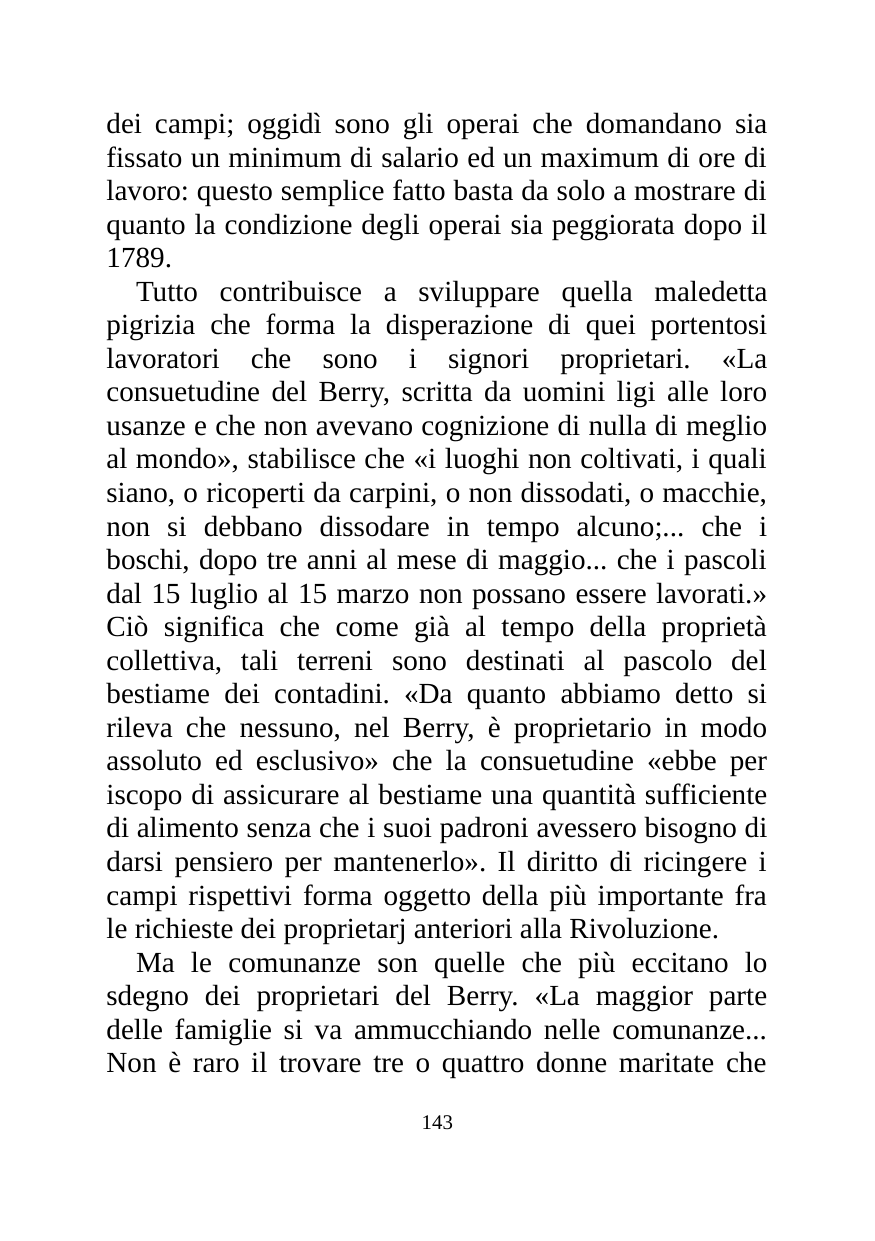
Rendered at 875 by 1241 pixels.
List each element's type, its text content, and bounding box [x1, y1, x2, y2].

text Tutto contribuisce a sviluppare quella maledetta pigrizia che forma la disperazione di quei portentosi lavoratori che sono i signori proprietari. «La consuetudine del Berry, scritta da uomini ligi alle loro usanze e che non avevano cognizione di nulla di meglio al mondo», stabilisce che «i luoghi non coltivati, i quali siano, o ricoperti da carpini, o non dissodati, o macchie, non si debbano dissodare in tempo alcuno;... che i boschi, dopo tre anni al mese di maggio... che i pascoli dal 15 luglio al 15 marzo non possano essere lavorati.» Ciò significa che come già al tempo della proprietà collettiva, tali terreni sono destinati al pascolo del bestiame dei contadini. «Da quanto abbiamo detto si rileva che nessuno, nel Berry, è proprietario in modo assoluto ed esclusivo» che la consuetudine «ebbe per iscopo di assicurare al bestiame una quantità sufficiente di alimento senza che i suoi padroni avessero bisogno di darsi pensiero per mantenerlo». Il diritto di ricingere i campi rispettivi forma oggetto della più importante fra le richieste dei proprietarj anteriori alla Rivoluzione. [106, 274, 768, 945]
text Ma le comunanze son quelle che più eccitano lo sdegno dei proprietari del Berry. «La maggior parte delle famiglie si va ammucchiando nelle comunanze... Non è raro il trovare tre o quattro donne maritate che [106, 945, 768, 1079]
text dei campi; oggidì sono gli operai che domandano sia fissato un minimum di salario ed un maximum di ore di lavoro: questo semplice fatto basta da solo a mostrare di quanto la condizione degli operai sia peggiorata dopo il 1789. [106, 106, 768, 274]
